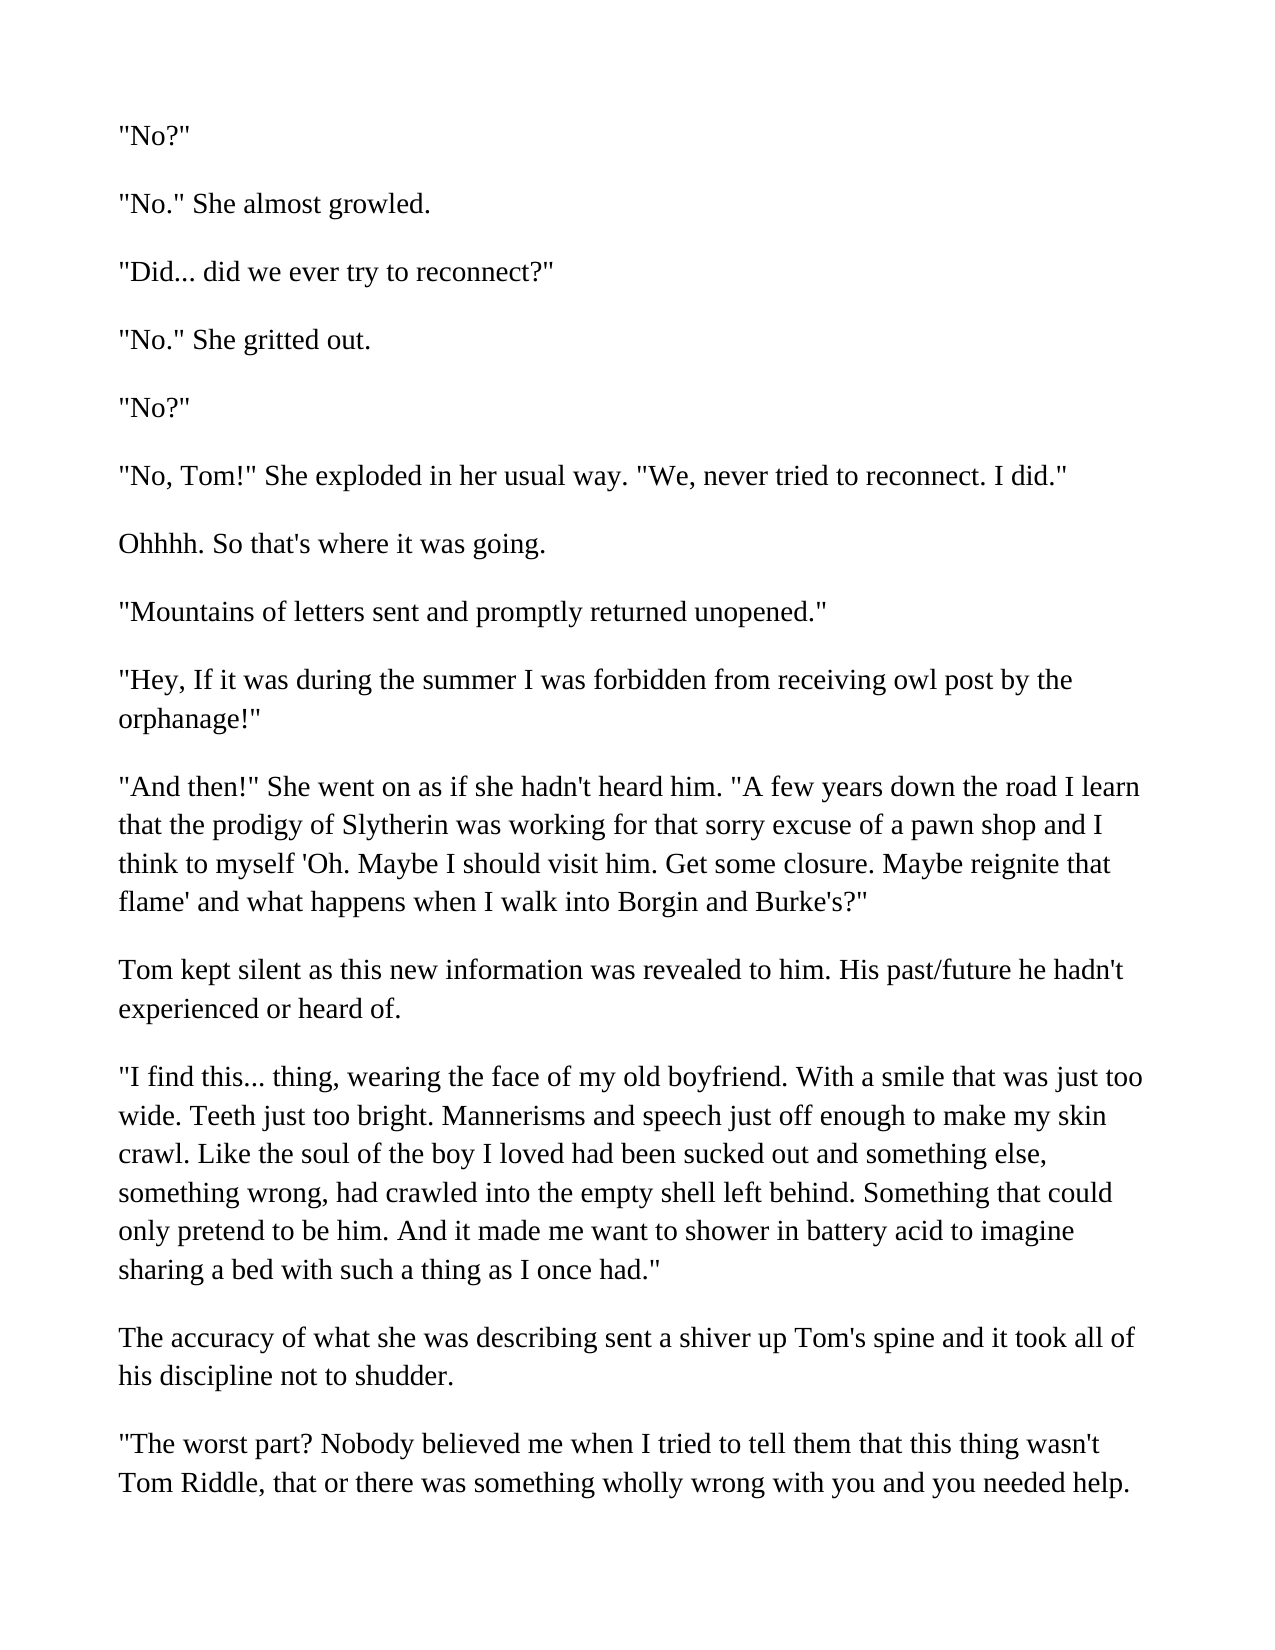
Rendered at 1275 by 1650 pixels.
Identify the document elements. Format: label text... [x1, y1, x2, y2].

text "Did... did we ever try to reconnect?" [118, 254, 1157, 288]
text "And then!" She went on as if she hadn't heard him. "A few years down the road I learn that the prodigy of Slytherin was working for that sorry excuse of a pawn shop and I think to myself 'Oh. Maybe I should visit him. Get some closure. Maybe reignite that flame' and what happens when I walk into Borgin and Burke's?" [118, 769, 1157, 918]
text "No, Tom!" She exploded in her usual way. "We, never tried to reconnect. I did." [118, 458, 1157, 492]
text "No." She gritted out. [118, 322, 1157, 356]
text "No?" [118, 390, 1157, 424]
text Tom kept silent as this new information was revealed to him. His past/future he hadn't experienced or heard of. [118, 952, 1157, 1024]
text "Mountains of letters sent and promptly returned unopened." [118, 594, 1157, 628]
text "No." She almost growled. [118, 186, 1157, 220]
text "Hey, If it was during the summer I was forbidden from receiving owl post by the orphanage!" [118, 662, 1157, 734]
text Ohhhh. So that's where it was going. [118, 526, 1157, 560]
text "I find this... thing, wearing the face of my old boyfriend. With a smile that was just too wide. Teeth just too bright. Mannerisms and speech just off enough to make my skin crawl. Like the soul of the boy I loved had been sucked out and something else, something wrong, had crawled into the empty shell left behind. Something that could only pretend to be him. And it made me want to shower in battery acid to imagine sharing a bed with such a thing as I once had." [118, 1059, 1157, 1285]
text The accuracy of what she was describing sent a shiver up Tom's spine and it took all of his discipline not to shudder. [118, 1320, 1157, 1392]
text "The worst part? Nobody believed me when I tried to tell them that this thing wasn't Tom Riddle, that or there was something wholly wrong with you and you needed help. [118, 1426, 1157, 1498]
text "No?" [118, 118, 1157, 152]
